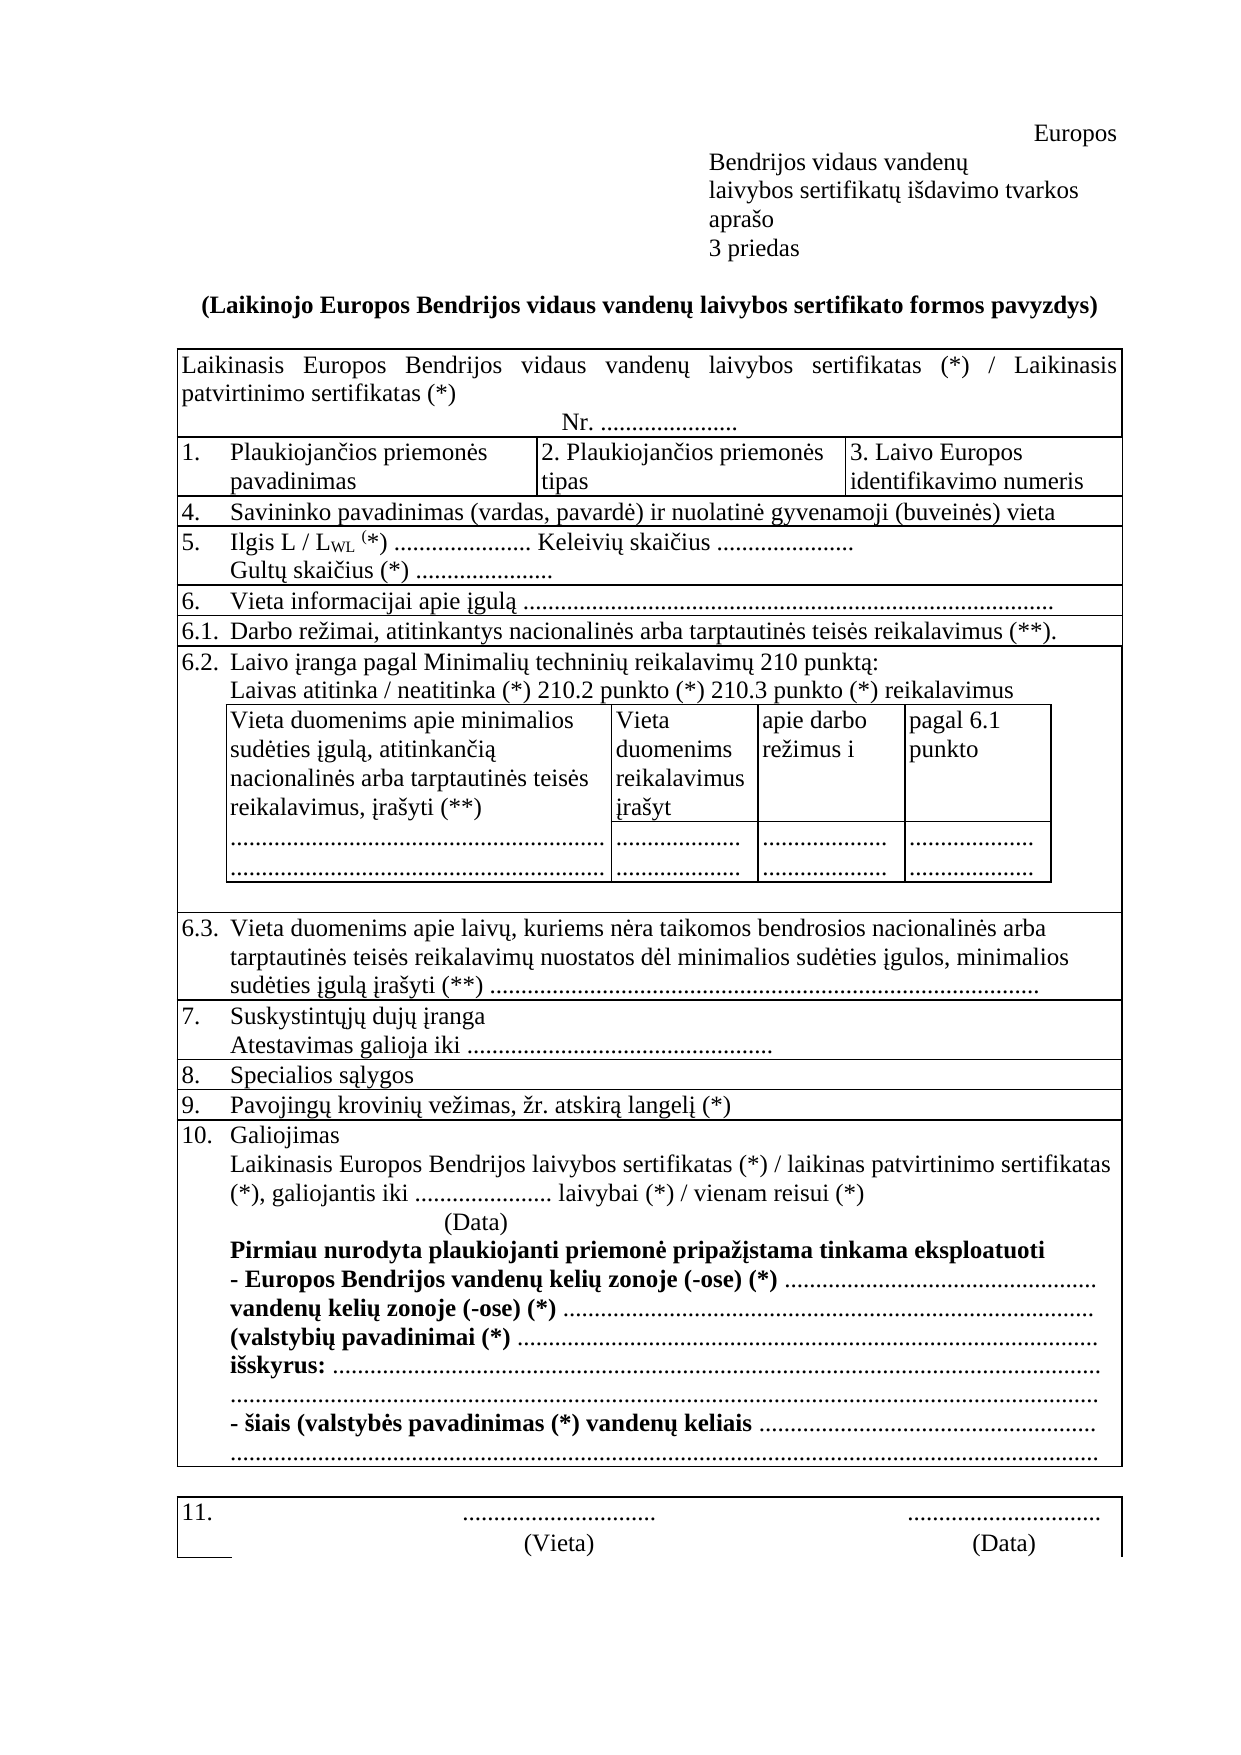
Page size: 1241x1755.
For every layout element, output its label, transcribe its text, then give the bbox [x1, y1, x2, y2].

table_cell Savininko pavadinimas (vardas, pavardė) ir nuolatinė gyvenamoji (buveinės) vieta [226, 497, 1122, 525]
table_cell [1051, 881, 1121, 912]
text 3 priedas [177, 233, 1122, 262]
text aprašo [177, 204, 1122, 233]
table_cell 3. Laivo Europos identifikavimo numeris [846, 438, 1122, 495]
table_cell 6.3. [178, 913, 226, 999]
table_cell [1052, 704, 1121, 881]
table_cell apie darbo režimus i [759, 705, 904, 821]
table_cell Darbo režimai, atitinkantys nacionalinės arba tarptautinės teisės reikalavimus (**). [226, 616, 1122, 645]
table_cell Laivo įranga pagal Minimalių techninių reikalavimų 210 punktą: Laivas atitinka / neatitinka (*) 210.2 punkto (*) 210.3 punkto (*) reikalavimus [226, 647, 1121, 704]
text (Laikinojo Europos Bendrijos vidaus vandenų laivybos sertifikato formos pavyzdys) [177, 291, 1122, 319]
table_cell Galiojimas Laikinasis Europos Bendrijos laivybos sertifikatas (*) / laikinas patvirtinimo sertifikatas (*), galiojantis iki ...................... laivybai (*) / vienam reisui (*) (Data) Pirmiau nurodyta plaukiojanti priemonė pripažįstama tinkama eksploatuoti - Europos Bendrijos vandenų kelių zonoje (-ose) (*) .................................................. vandenų kelių zonoje (-ose) (*) ..................................................................................... (valstybių pavadinimai (*) ............................................................................................. išskyrus: ........................................................................................................................... ........................................................................................................................................... - šiais (valstybės pavadinimas (*) vandenų keliais ...................................................... ........................................................................................................................................... [226, 1121, 1121, 1466]
table_header Laikinasis Europos Bendrijos vidaus vandenų laivybos sertifikatas (*) / Laikinasis patvirtinimo sertifikatas (*) Nr. ...................... [178, 350, 1121, 436]
table_cell Vieta informacijai apie įgulą ..................................................................................... [226, 586, 1122, 615]
table_cell Pavojingų krovinių vežimas, žr. atskirą langelį (*) [226, 1090, 1121, 1119]
table_cell ............................................................ [227, 821, 611, 851]
table_cell .................... [906, 851, 1050, 881]
table_cell (Data) [886, 1526, 1121, 1557]
table_cell [226, 883, 1051, 912]
table_cell 5. [178, 527, 226, 584]
table_cell .................... [906, 822, 1050, 851]
table_cell Vieta duomenims apie laivų, kuriems nėra taikomos bendrosios nacionalinės arba tarptautinės teisės reikalavimų nuostatos dėl minimalios sudėties įgulos, minimalios sudėties įgulą įrašyti (**) ........................................................................................ [226, 913, 1121, 999]
table_cell 7. [178, 1001, 226, 1058]
table_cell Vieta duomenims reikalavimus įrašyt [612, 705, 757, 821]
table_cell Suskystintųjų dujų įranga Atestavimas galioja iki ................................................. [226, 1001, 1121, 1058]
table_cell 4. [178, 497, 226, 525]
table_cell 6.2. [178, 647, 226, 912]
table_cell Vieta duomenims apie minimalios sudėties įgulą, atitinkančią nacionalinės arba tarptautinės teisės reikalavimus, įrašyti (**) [227, 705, 611, 821]
table_cell Ilgis L / LWL (*) ...................... Keleivių skaičius ...................... Gultų skaičius (*) ...................... [226, 527, 1122, 584]
table_cell Specialios sąlygos [226, 1060, 1121, 1089]
table_cell .................... [759, 822, 904, 851]
table_cell 6. [178, 586, 226, 615]
table_cell ............................................................ [227, 851, 611, 881]
text Europos Bendrijos vidaus vandenų [709, 118, 1122, 176]
table_header 11. [178, 1498, 232, 1557]
table_cell 6.1. [178, 616, 226, 645]
table_header ............................... [886, 1498, 1121, 1526]
table_cell Plaukiojančios priemonės pavadinimas [226, 438, 536, 495]
table_cell 2. Plaukiojančios priemonės tipas [538, 438, 845, 495]
table_cell 8. [178, 1060, 226, 1089]
table_cell .................... [612, 822, 757, 851]
table_cell (Vieta) [232, 1526, 886, 1557]
table_cell .................... [759, 851, 904, 881]
table_cell 1. [178, 438, 226, 495]
table_cell 10. [178, 1121, 226, 1466]
table_cell .................... [612, 851, 757, 881]
table_cell 9. [178, 1090, 226, 1119]
table_cell pagal 6.1 punkto [906, 705, 1050, 821]
table_header ............................... [232, 1498, 886, 1526]
text laivybos sertifikatų išdavimo tvarkos [177, 176, 1122, 204]
